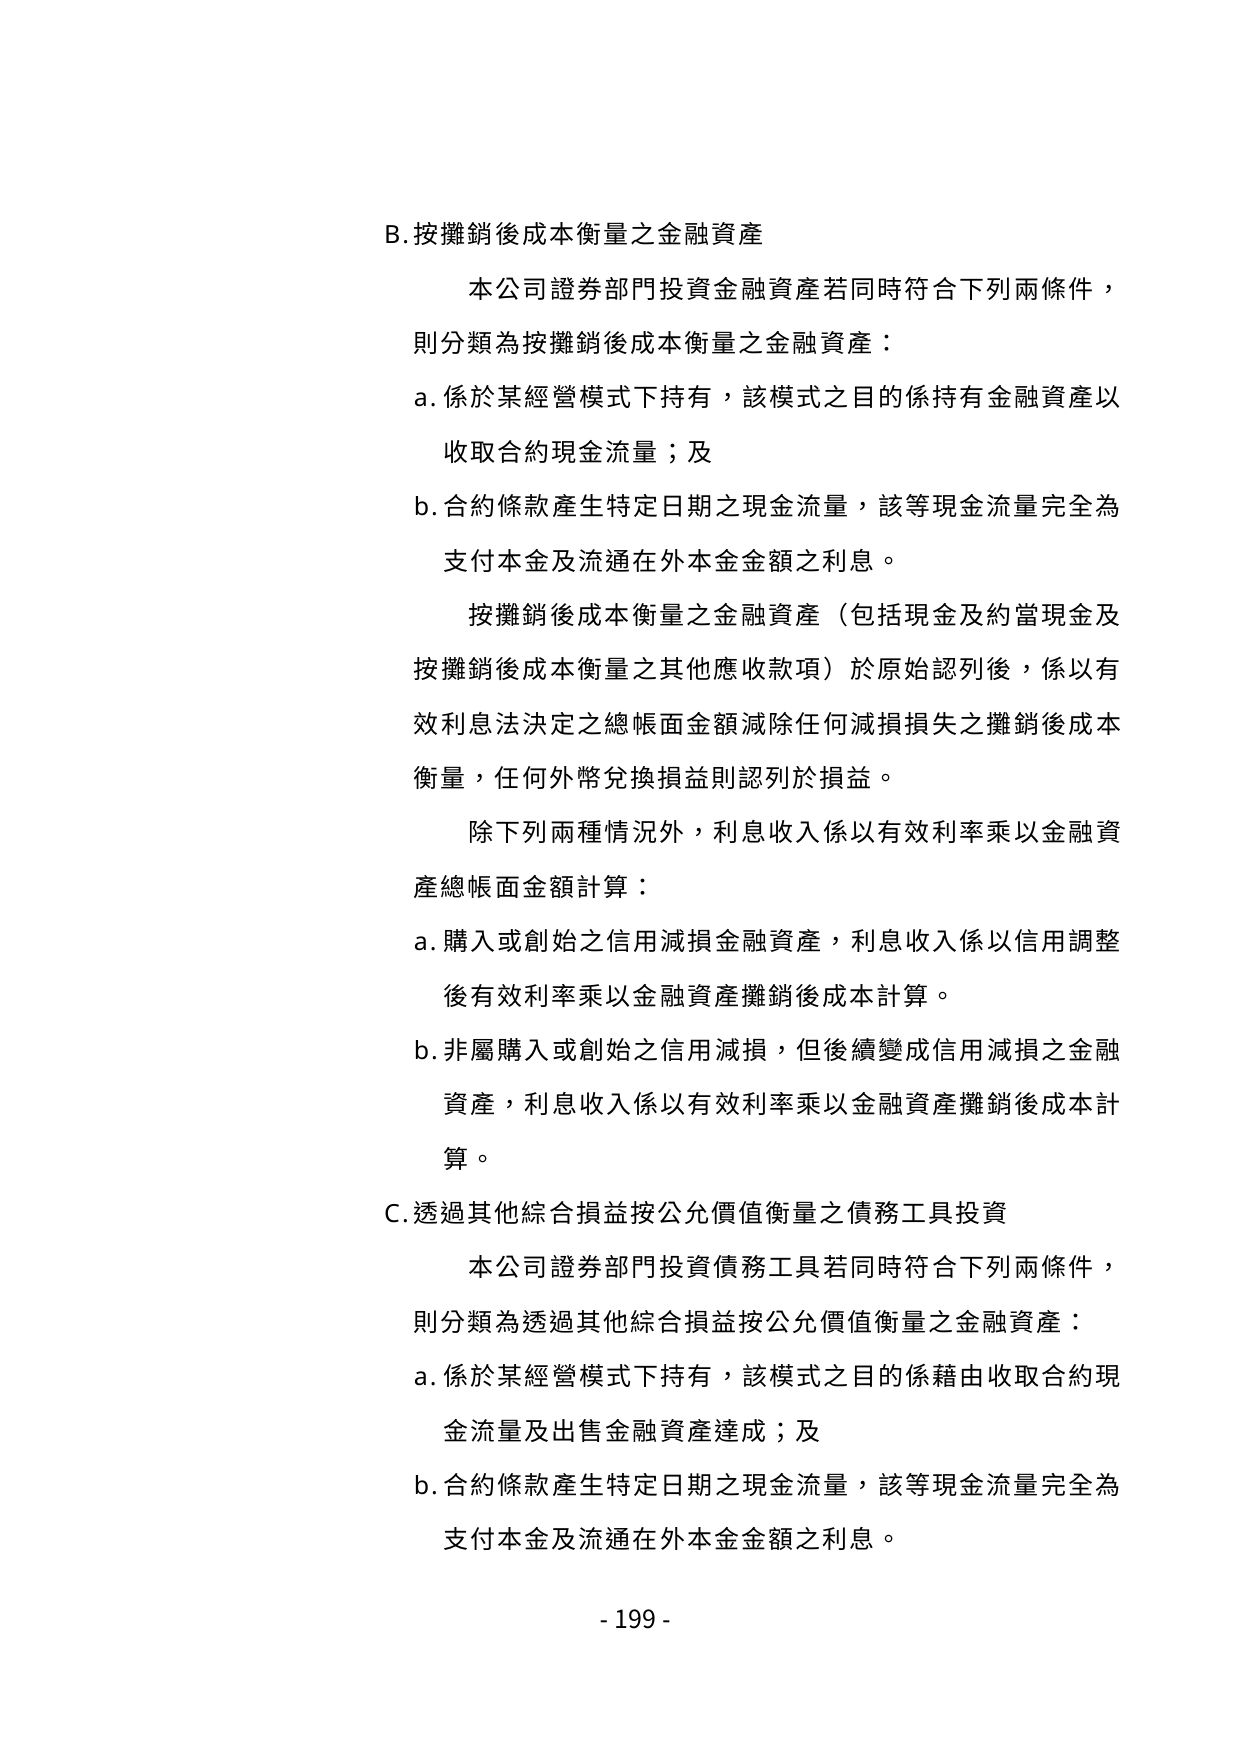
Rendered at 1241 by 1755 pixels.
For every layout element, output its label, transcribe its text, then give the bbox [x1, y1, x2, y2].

text b. 合約條款產生特定日期之現金流量，該等現金流量完全為支付本金及流通在外本金金額之利息。 [413, 487, 1122, 577]
text b. 非屬購入或創始之信用減損，但後續變成信用減損之金融資產，利息收入係以有效利率乘以金融資產攤銷後成本計算。 [413, 1030, 1122, 1175]
text C. 透過其他綜合損益按公允價值衡量之債務工具投資 [384, 1193, 1122, 1230]
text a. 係於某經營模式下持有，該模式之目的係持有金融資產以收取合約現金流量；及 [413, 378, 1122, 468]
text b. 合約條款產生特定日期之現金流量，該等現金流量完全為支付本金及流通在外本金金額之利息。 [413, 1465, 1122, 1556]
text a. 購入或創始之信用減損金融資產，利息收入係以信用調整後有效利率乘以金融資產攤銷後成本計算。 [413, 922, 1122, 1012]
text 本公司證券部門投資債務工具若同時符合下列兩條件，則分類為透過其他綜合損益按公允價值衡量之金融資產： [413, 1248, 1122, 1338]
text a. 係於某經營模式下持有，該模式之目的係藉由收取合約現金流量及出售金融資產達成；及 [413, 1357, 1122, 1447]
text 按攤銷後成本衡量之金融資產（包括現金及約當現金及按攤銷後成本衡量之其他應收款項）於原始認列後，係以有效利息法決定之總帳面金額減除任何減損損失之攤銷後成本衡量，任何外幣兌換損益則認列於損益。 [413, 595, 1122, 795]
text 除下列兩種情況外，利息收入係以有效利率乘以金融資產總帳面金額計算： [413, 813, 1122, 903]
text B. 按攤銷後成本衡量之金融資產 [384, 215, 1122, 251]
text 本公司證券部門投資金融資產若同時符合下列兩條件，則分類為按攤銷後成本衡量之金融資產： [413, 269, 1122, 360]
